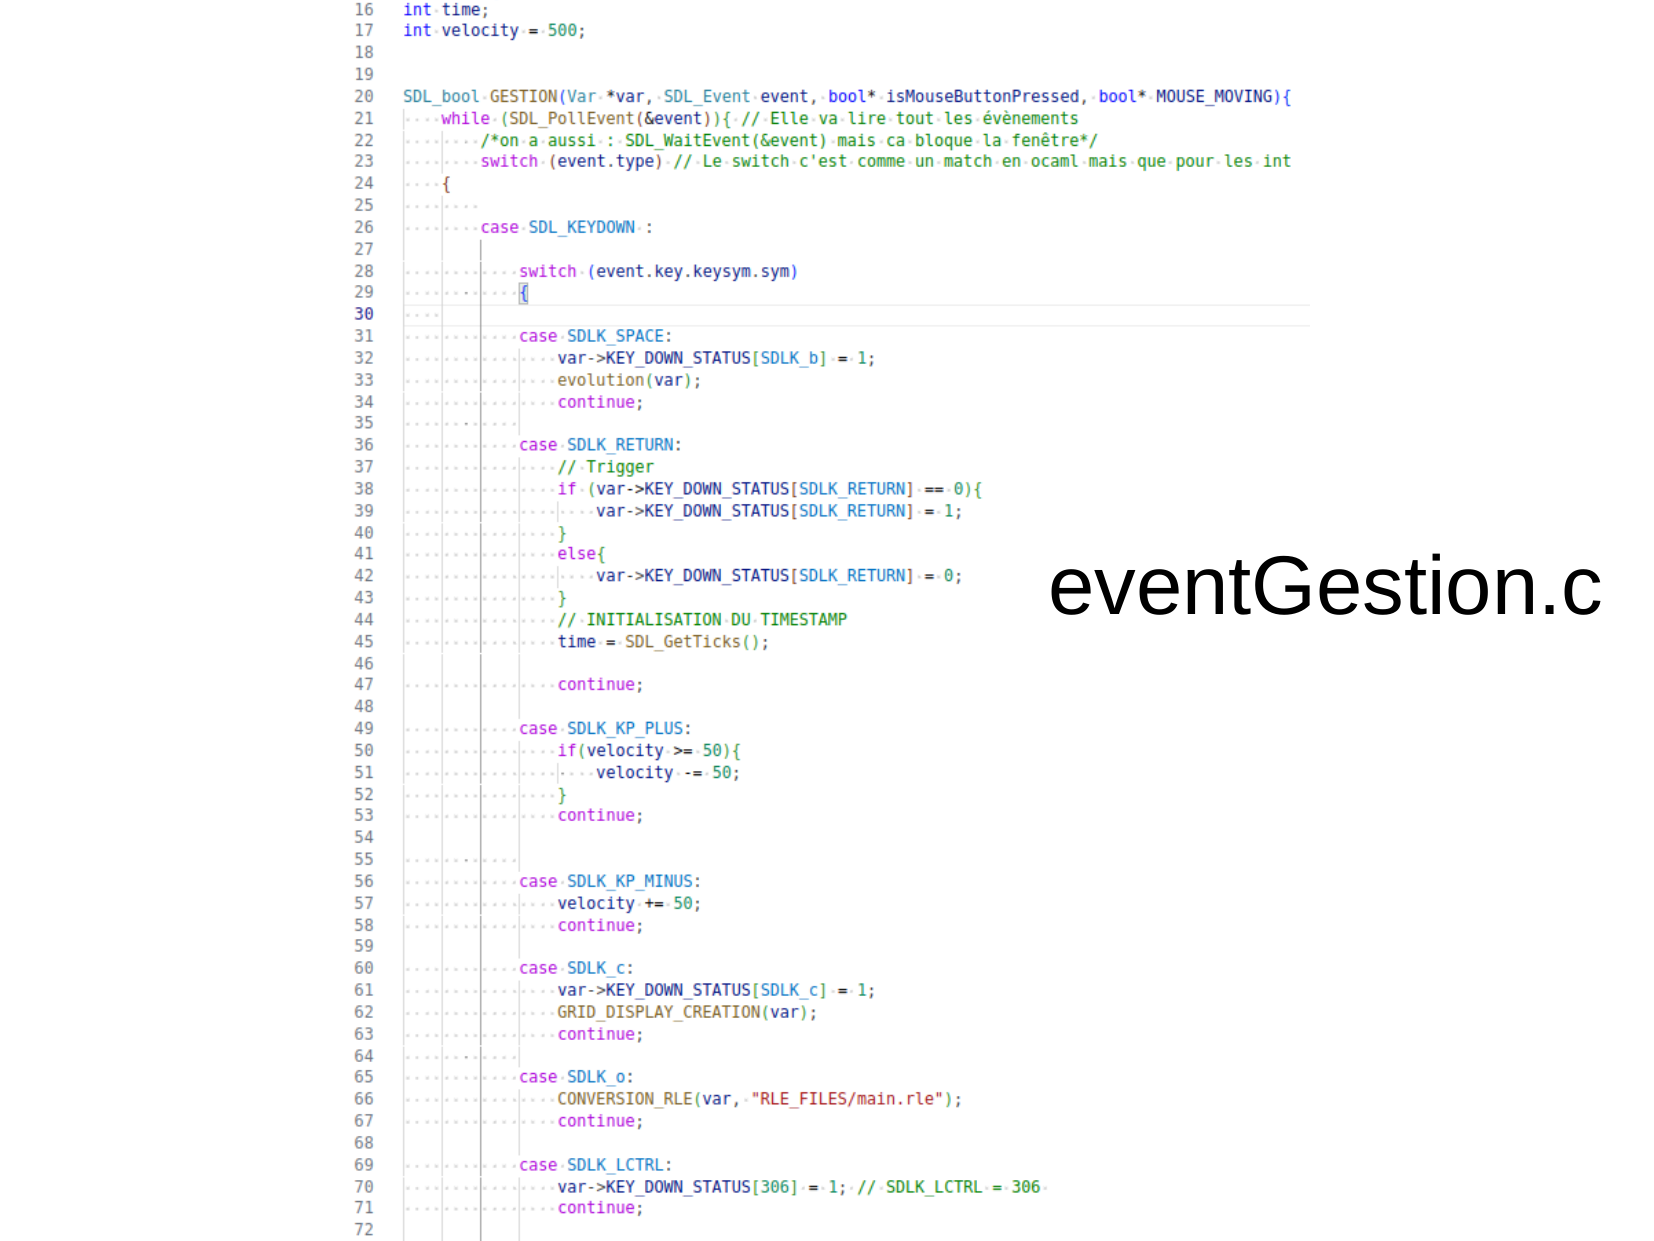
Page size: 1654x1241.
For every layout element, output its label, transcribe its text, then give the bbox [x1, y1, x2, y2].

text_box eventGestion.c [1033, 531, 1619, 640]
picture [344, 0, 1310, 1241]
